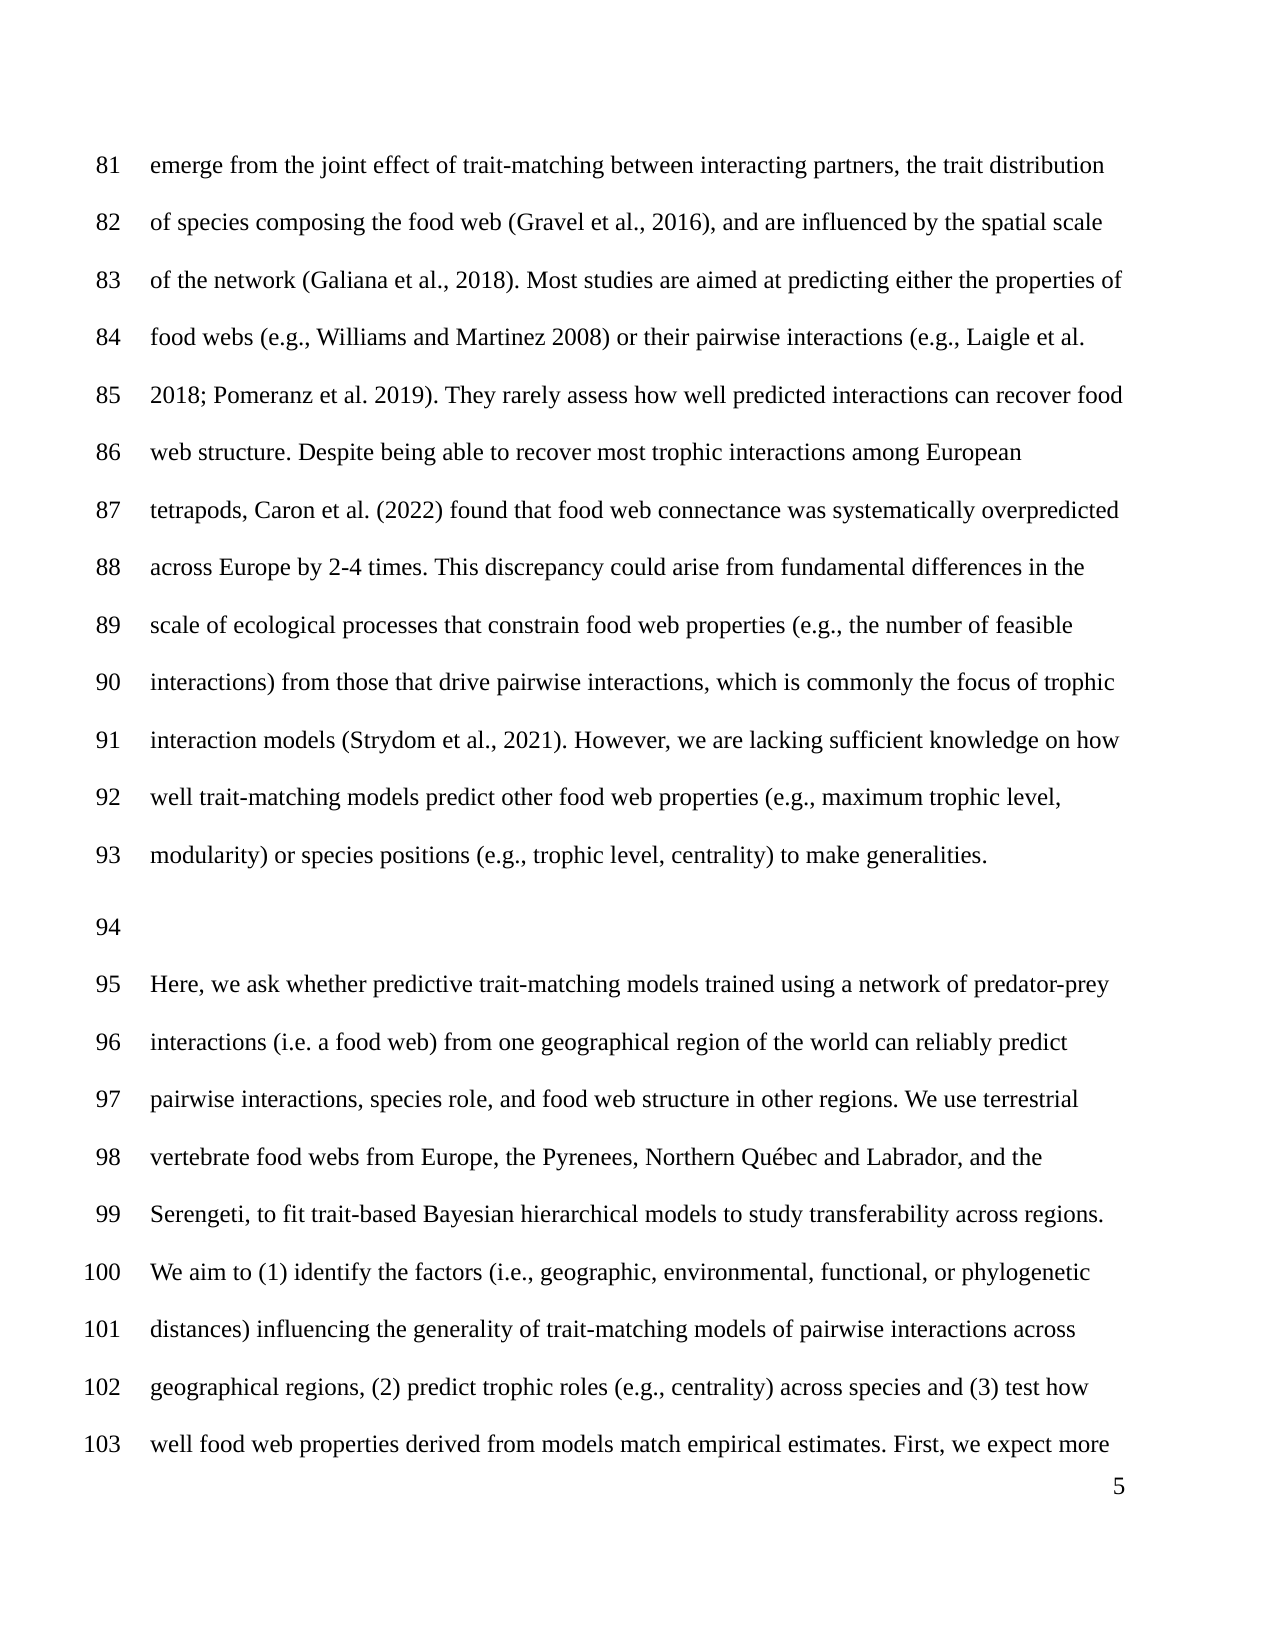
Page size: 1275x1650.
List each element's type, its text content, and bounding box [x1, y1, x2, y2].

text emerge from the joint effect of trait-matching between interacting partners, the trait distribution of species composing the food web (Gravel et al., 2016), and are influenced by the spatial scale of the network (Galiana et al., 2018). Most studies are aimed at predicting either the properties of food webs (e.g., Williams and Martinez 2008) or their pairwise interactions (e.g., Laigle et al. 2018; Pomeranz et al. 2019). They rarely assess how well predicted interactions can recover food web structure. Despite being able to recover most trophic interactions among European tetrapods, Caron et al. (2022) found that food web connectance was systematically overpredicted across Europe by 2-4 times. This discrepancy could arise from fundamental differences in the scale of ecological processes that constrain food web properties (e.g., the number of feasible interactions) from those that drive pairwise interactions, which is commonly the focus of trophic interaction models (Strydom et al., 2021). However, we are lacking sufficient knowledge on how well trait-matching models predict other food web properties (e.g., maximum trophic level, modularity) or species positions (e.g., trophic level, centrality) to make generalities. [150, 150, 1125, 869]
text Here, we ask whether predictive trait-matching models trained using a network of predator-prey interactions (i.e. a food web) from one geographical region of the world can reliably predict pairwise interactions, species role, and food web structure in other regions. We use terrestrial vertebrate food webs from Europe, the Pyrenees, Northern Québec and Labrador, and the Serengeti, to fit trait-based Bayesian hierarchical models to study transferability across regions. We aim to (1) identify the factors (i.e., geographic, environmental, functional, or phylogenetic distances) influencing the generality of trait-matching models of pairwise interactions across geographical regions, (2) predict trophic roles (e.g., centrality) across species and (3) test how well food web properties derived from models match empirical estimates. First, we expect more [150, 969, 1125, 1458]
